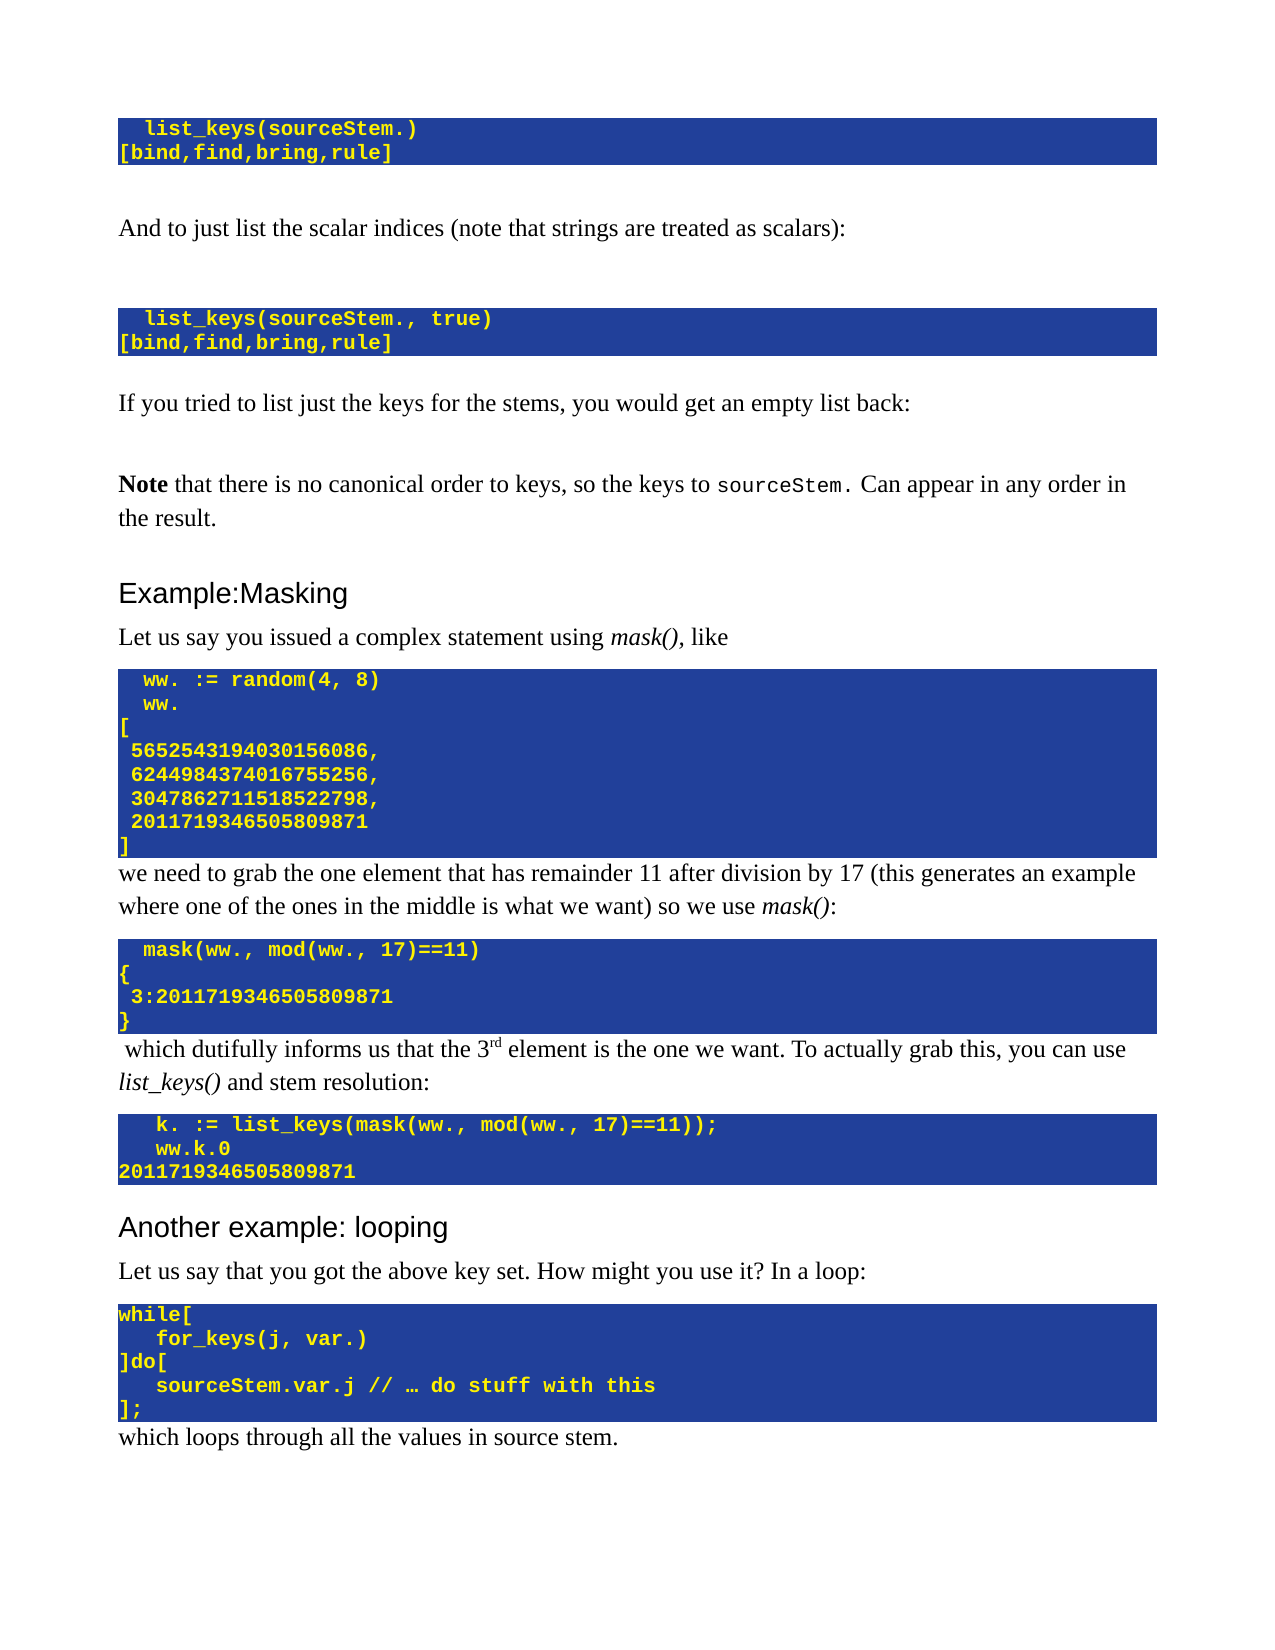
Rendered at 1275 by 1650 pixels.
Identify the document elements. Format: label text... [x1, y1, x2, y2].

text list_keys(sourceStem.) [118, 118, 1157, 142]
text } [118, 1010, 1157, 1034]
text we need to grab the one element that has remainder 11 after division by 17 (this generates an example where one of the ones in the middle is what we want) so we use mask(): [118, 858, 1157, 920]
text 2011719346505809871 [118, 811, 1157, 835]
text while[ [118, 1304, 1157, 1327]
text Let us say you issued a complex statement using mask(), like [118, 622, 1157, 650]
text ww.k.0 [118, 1138, 1157, 1162]
text ]do[ [118, 1351, 1157, 1375]
text for_keys(j, var.) [118, 1327, 1157, 1351]
text ] [118, 835, 1157, 858]
text which loops through all the values in source stem. [118, 1422, 1157, 1451]
text 3:2011719346505809871 [118, 986, 1157, 1010]
text Let us say that you got the above key set. How might you use it? In a loop: [118, 1256, 1157, 1285]
text ww. [118, 693, 1157, 717]
text Note that there is no canonical order to keys, so the keys to sourceStem. Can appear in any order in the result. [118, 436, 1157, 532]
text 3047862711518522798, [118, 787, 1157, 811]
text 2011719346505809871 [118, 1162, 1157, 1185]
text which dutifully informs us that the 3rd element is the one we want. To actually grab this, you can use list_keys() and stem resolution: [118, 1034, 1157, 1095]
text { [118, 963, 1157, 986]
subtitle Example:Masking [118, 576, 1157, 609]
text If you tried to list just the keys for the stems, you would get an empty list back: [118, 356, 1157, 417]
text 5652543194030156086, [118, 740, 1157, 764]
text [bind,find,bring,rule] [118, 142, 1157, 165]
text 6244984374016755256, [118, 764, 1157, 787]
text list_keys(sourceStem., true) [118, 308, 1157, 332]
text And to just list the scalar indices (note that strings are treated as scalars): [118, 213, 1157, 242]
text k. := list_keys(mask(ww., mod(ww., 17)==11)); [118, 1114, 1157, 1138]
subtitle Another example: looping [118, 1210, 1157, 1244]
text ww. := random(4, 8) [118, 669, 1157, 693]
text [ [118, 717, 1157, 740]
text sourceStem.var.j // … do stuff with this [118, 1375, 1157, 1398]
text ]; [118, 1398, 1157, 1422]
text mask(ww., mod(ww., 17)==11) [118, 939, 1157, 963]
text [bind,find,bring,rule] [118, 332, 1157, 356]
